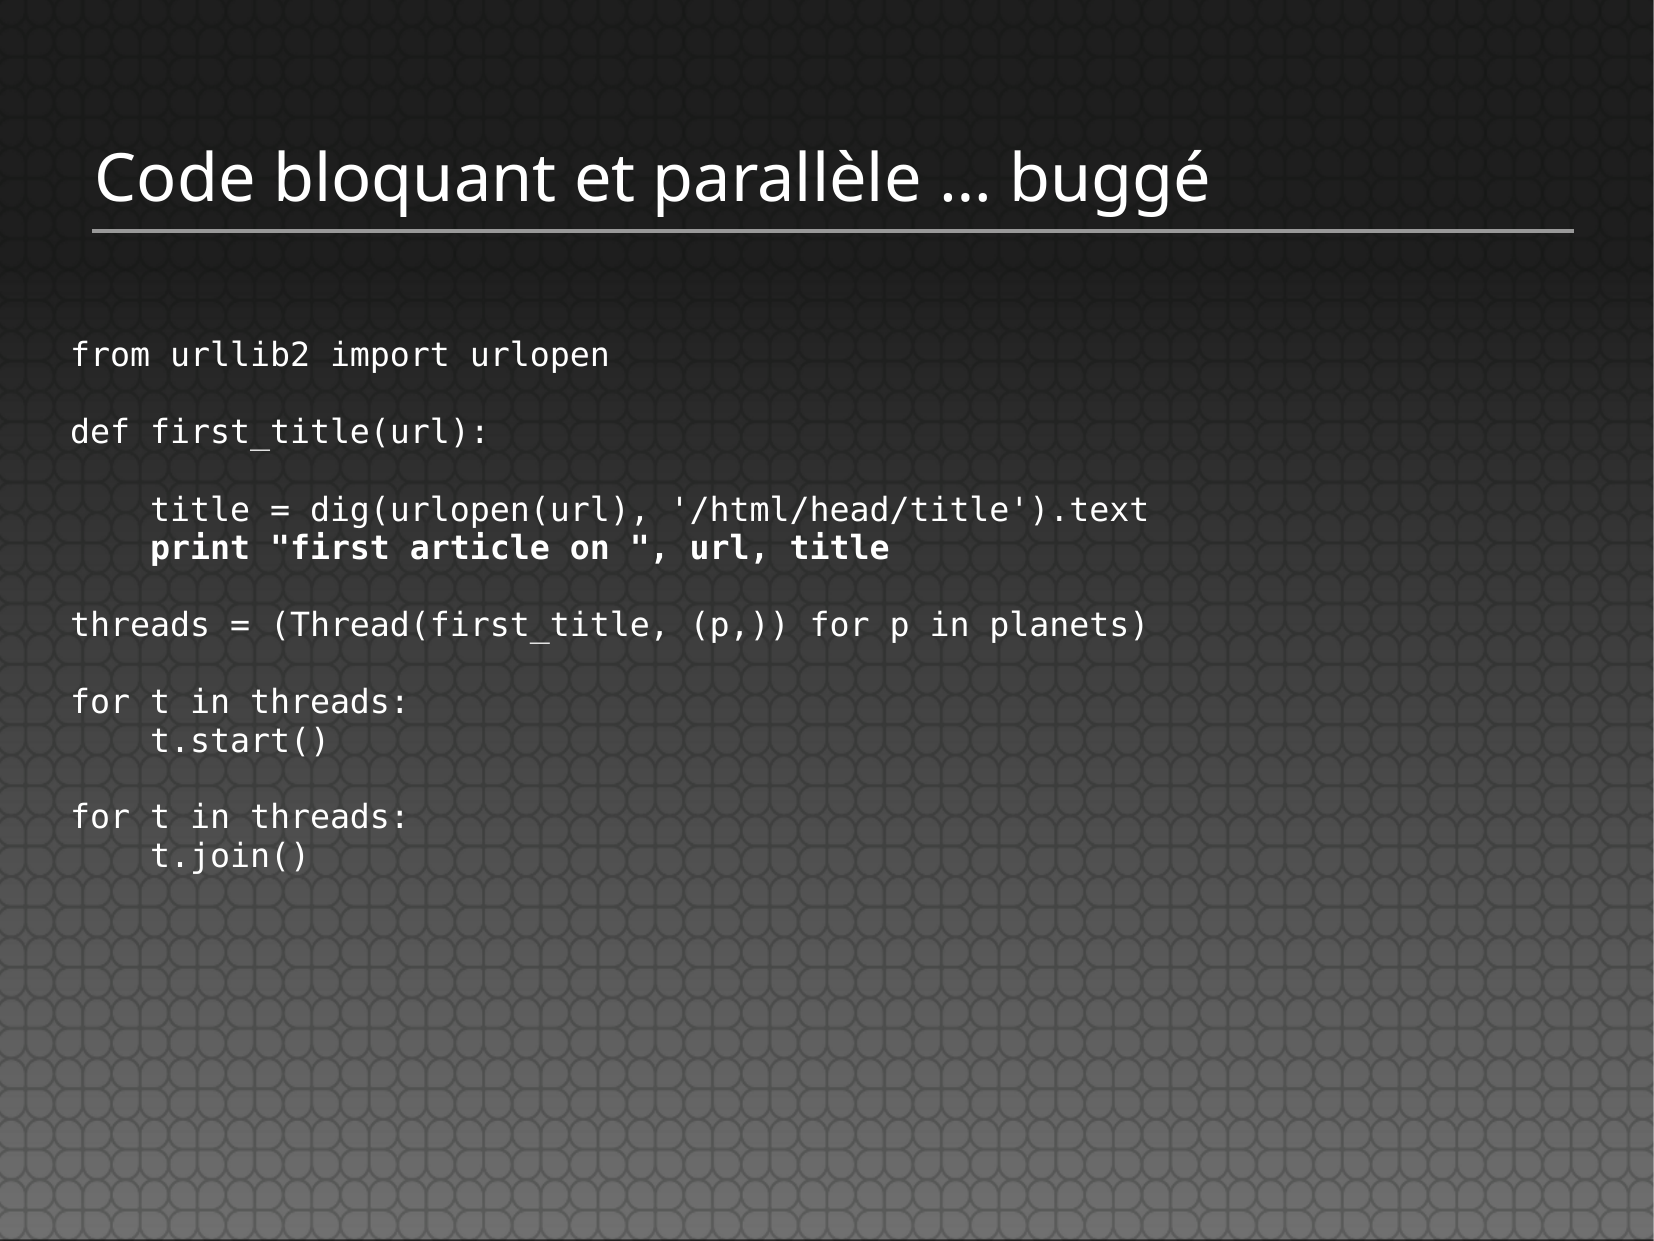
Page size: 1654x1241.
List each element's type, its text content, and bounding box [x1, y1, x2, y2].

title from urllib2 import urlopen def first_title(url): title = dig(urlopen(url), '/html/head/title').text print "first article on ", url, title threads = (Thread(first_title, (p,)) for p in planets) for t in threads: t.start() for t in threads: t.join() [70, 242, 1592, 1008]
title Code bloquant et parallèle … buggé [94, 100, 1426, 242]
picture [0, 0, 1654, 1241]
